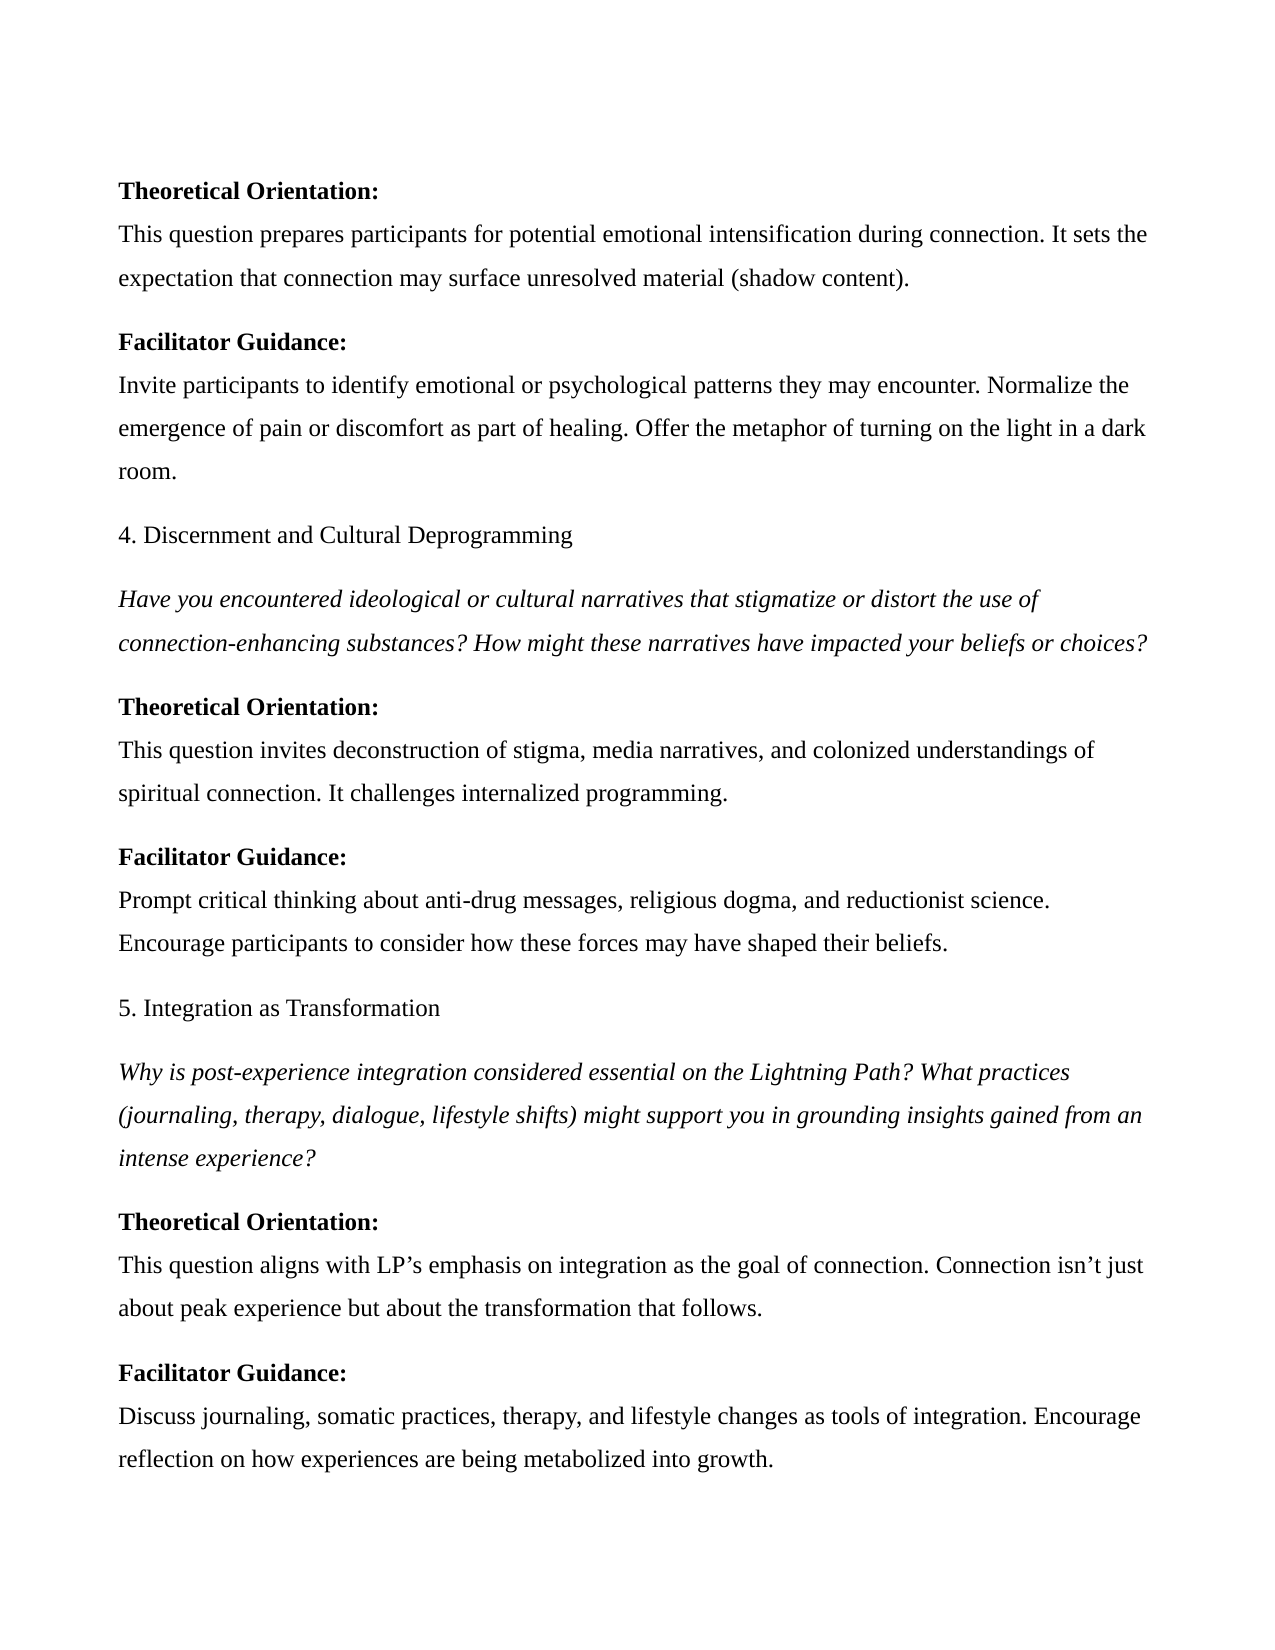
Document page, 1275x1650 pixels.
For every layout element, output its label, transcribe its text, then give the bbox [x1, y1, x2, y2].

text Theoretical Orientation: This question invites deconstruction of stigma, media narratives, and colonized understandings of spiritual connection. It challenges internalized programming. [118, 692, 1157, 807]
text Why is post-experience integration considered essential on the Lightning Path? What practices (journaling, therapy, dialogue, lifestyle shifts) might support you in grounding insights gained from an intense experience? [118, 1057, 1157, 1172]
text Facilitator Guidance: Prompt critical thinking about anti-drug messages, religious dogma, and reductionist science. Encourage participants to consider how these forces may have shaped their beliefs. [118, 842, 1157, 957]
text Facilitator Guidance: Invite participants to identify emotional or psychological patterns they may encounter. Normalize the emergence of pain or discomfort as part of healing. Offer the metaphor of turning on the light in a dark room. [118, 327, 1157, 485]
text Have you encountered ideological or cultural narratives that stigmatize or distort the use of connection-enhancing substances? How might these narratives have impacted your beliefs or choices? [118, 584, 1157, 656]
text Facilitator Guidance: Discuss journaling, somatic practices, therapy, and lifestyle changes as tools of integration. Encourage reflection on how experiences are being metabolized into growth. [118, 1358, 1157, 1473]
text Theoretical Orientation: This question prepares participants for potential emotional intensification during connection. It sets the expectation that connection may surface unresolved material (shadow content). [118, 176, 1157, 291]
text 4. Discernment and Cultural Deprogramming [118, 520, 1157, 549]
text 5. Integration as Transformation [118, 993, 1157, 1021]
text Theoretical Orientation: This question aligns with LP’s emphasis on integration as the goal of connection. Connection isn’t just about peak experience but about the transformation that follows. [118, 1207, 1157, 1322]
